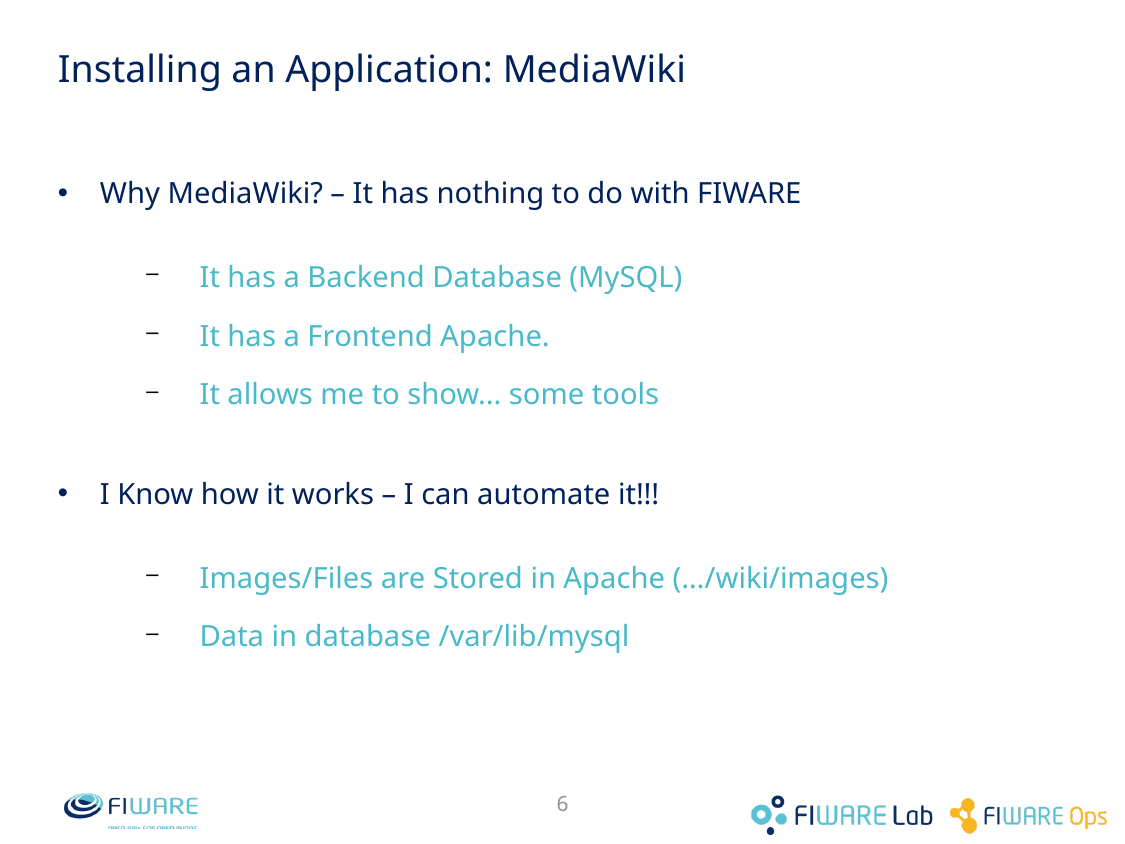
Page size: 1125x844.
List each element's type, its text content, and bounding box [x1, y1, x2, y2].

list Why MediaWiki? – It has nothing to do with FIWARE It has a Backend Database (MySQL) It has a Frontend Apache. It allows me to show... some tools I Know how it works – I can automate it!!! Images/Files are Stored in Apache (…/wiki/images) Data in database /var/lib/mysql [42, 167, 1090, 774]
slide_number [498, 782, 626, 827]
picture [739, 782, 939, 843]
title Installing an Application: MediaWiki [42, 35, 1021, 99]
picture [60, 789, 203, 829]
picture [945, 793, 1113, 840]
